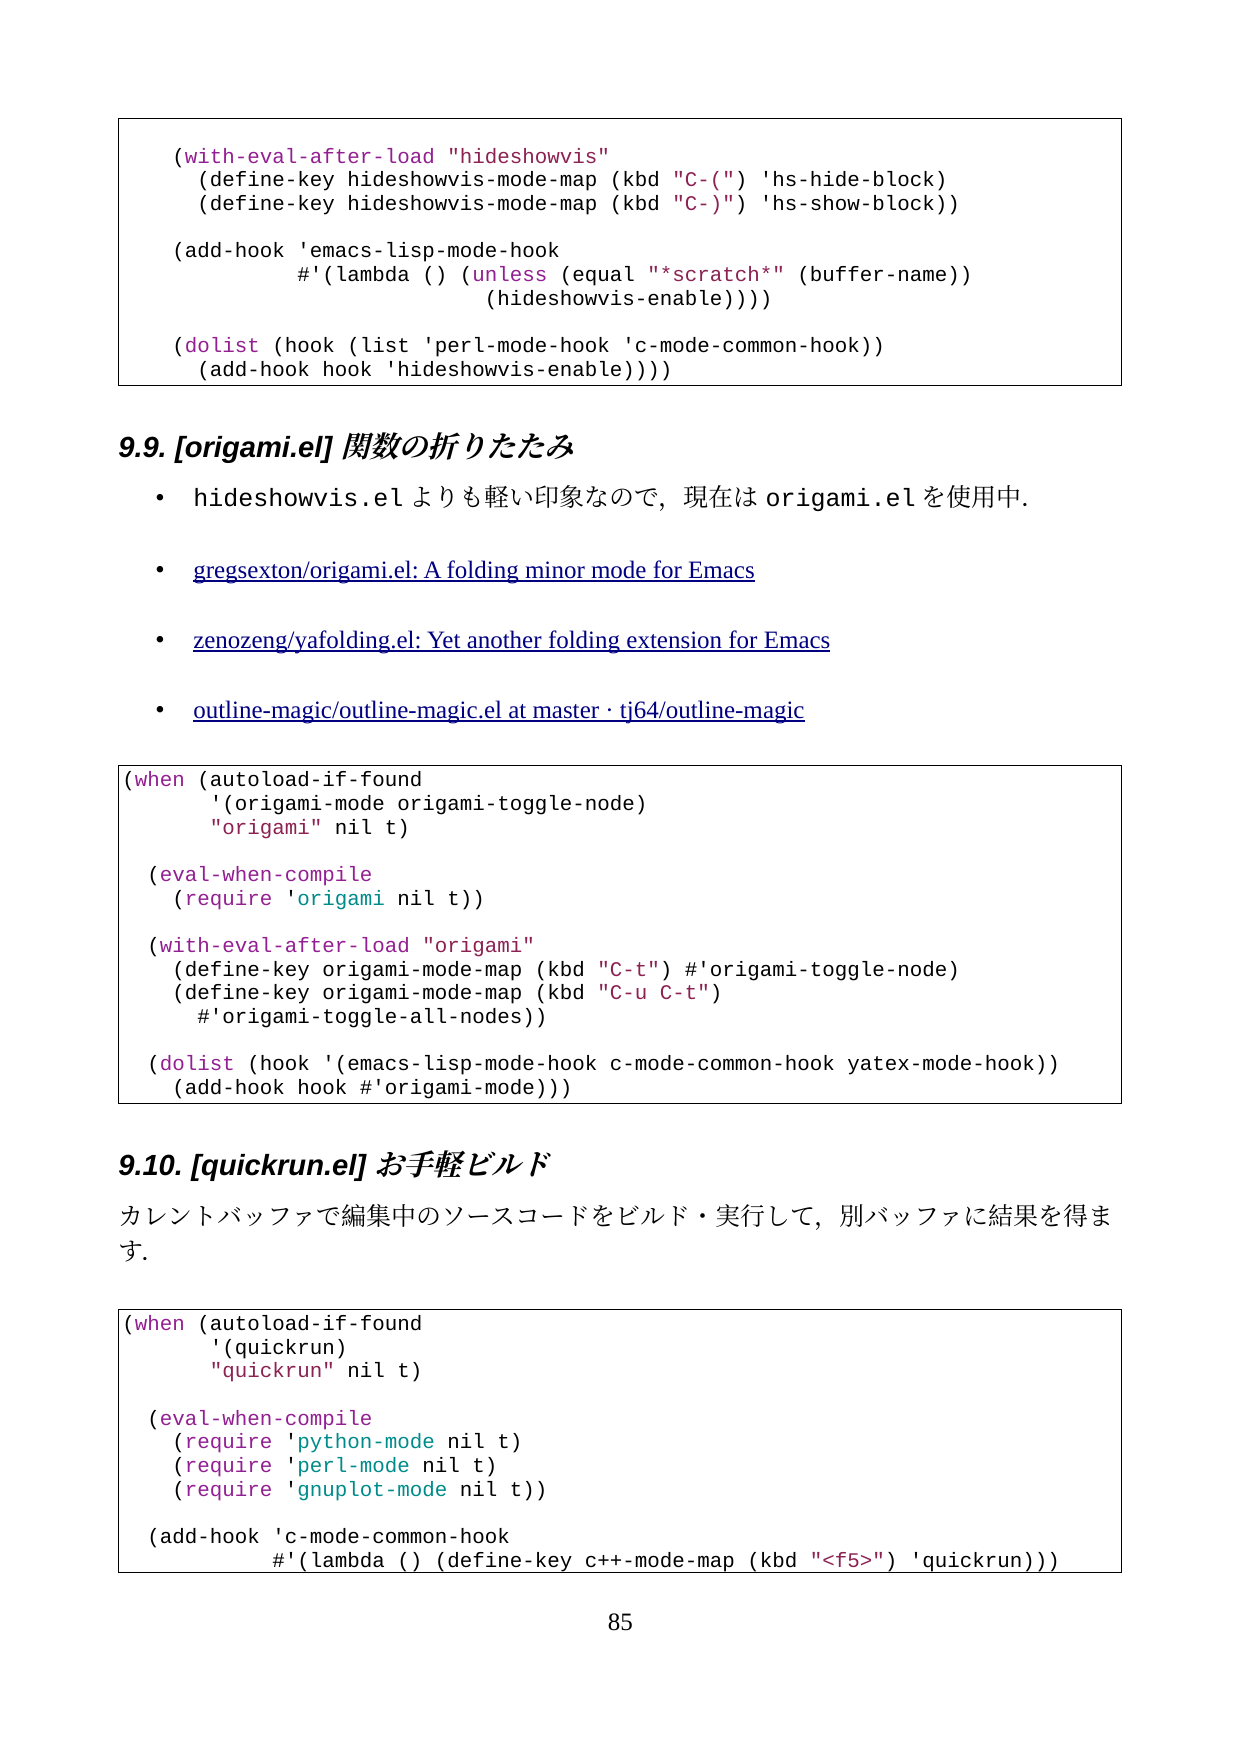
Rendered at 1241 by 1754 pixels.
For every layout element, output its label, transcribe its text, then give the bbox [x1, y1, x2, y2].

list hideshowvis.el よりも軽い印象なので，現在は origami.el を使用中． [156, 478, 1122, 543]
list gregsexton/origami.el: A folding minor mode for Emacs [156, 555, 1122, 613]
text (require 'origami nil t)) [119, 884, 1121, 907]
subtitle [quickrun.el] お手軽ビルド [118, 1142, 1122, 1184]
text '(origami-mode origami-toggle-node) [119, 789, 1121, 813]
text (add-hook hook 'hideshowvis-enable)))) [119, 354, 1121, 385]
text (with-eval-after-load "origami" [119, 931, 1121, 954]
text カレントバッファで編集中のソースコードをビルド・実行して，別バッファに結果を得ます． [118, 1196, 1122, 1297]
text "origami" nil t) [119, 813, 1121, 836]
list outline-magic/outline-magic.el at master · tj64/outline-magic [156, 695, 1122, 753]
text (dolist (hook '(emacs-lisp-mode-hook c-mode-common-hook yatex-mode-hook)) [119, 1049, 1121, 1073]
text (require 'python-mode nil t) [119, 1427, 1121, 1451]
text '(quickrun) [119, 1333, 1121, 1357]
text (eval-when-compile [119, 860, 1121, 884]
list zenozeng/yafolding.el: Yet another folding extension for Emacs [156, 625, 1122, 683]
text (when (autoload-if-found [119, 766, 1121, 789]
text (add-hook hook #'origami-mode))) [119, 1073, 1121, 1103]
text #'origami-toggle-all-nodes)) [119, 1002, 1121, 1026]
text (require 'perl-mode nil t) [119, 1451, 1121, 1475]
text (hideshowvis-enable)))) [119, 284, 1121, 307]
text (eval-when-compile [119, 1404, 1121, 1427]
text "quickrun" nil t) [119, 1357, 1121, 1380]
text (add-hook 'c-mode-common-hook [119, 1522, 1121, 1546]
text (require 'gnuplot-mode nil t)) [119, 1475, 1121, 1498]
text #'(lambda () (define-key c++-mode-map (kbd "<f5>") 'quickrun))) [119, 1546, 1121, 1572]
text (define-key origami-mode-map (kbd "C-t") #'origami-toggle-node) [119, 954, 1121, 978]
text (define-key hideshowvis-mode-map (kbd "C-(") 'hs-hide-block) [119, 165, 1121, 189]
text #'(lambda () (unless (equal "*scratch*" (buffer-name)) [119, 260, 1121, 284]
text (add-hook 'emacs-lisp-mode-hook [119, 236, 1121, 260]
text (define-key hideshowvis-mode-map (kbd "C-)") 'hs-show-block)) [119, 189, 1121, 213]
text (define-key origami-mode-map (kbd "C-u C-t") [119, 978, 1121, 1002]
text (when (autoload-if-found [119, 1310, 1121, 1333]
text (with-eval-after-load "hideshowvis" [119, 142, 1121, 165]
text (dolist (hook (list 'perl-mode-hook 'c-mode-common-hook)) [119, 331, 1121, 354]
subtitle [origami.el] 関数の折りたたみ [118, 423, 1122, 465]
